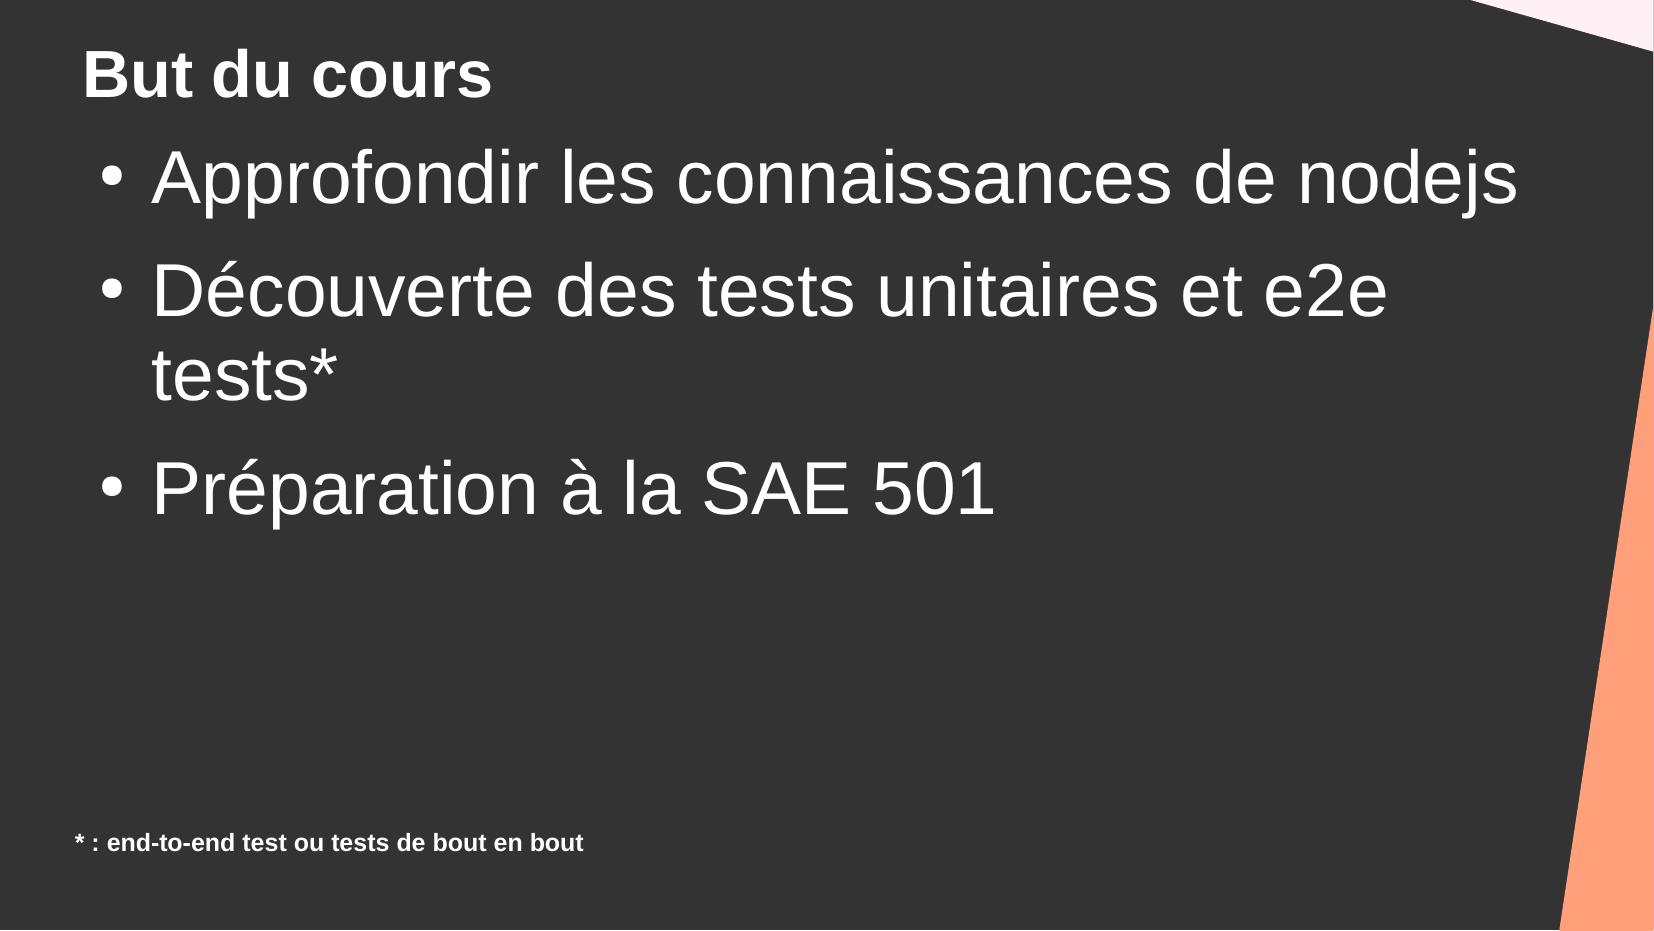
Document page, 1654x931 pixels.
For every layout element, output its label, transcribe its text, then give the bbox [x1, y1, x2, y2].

list Approfondir les connaissances de nodejs Découverte des tests unitaires et e2e tests* Préparation à la SAE 501 [80, 135, 1559, 626]
text_box [1559, 301, 1654, 931]
text_box * : end-to-end test ou tests de bout en bout [60, 821, 1546, 906]
title But du cours [82, 36, 1571, 122]
text_box [1470, 0, 1654, 52]
